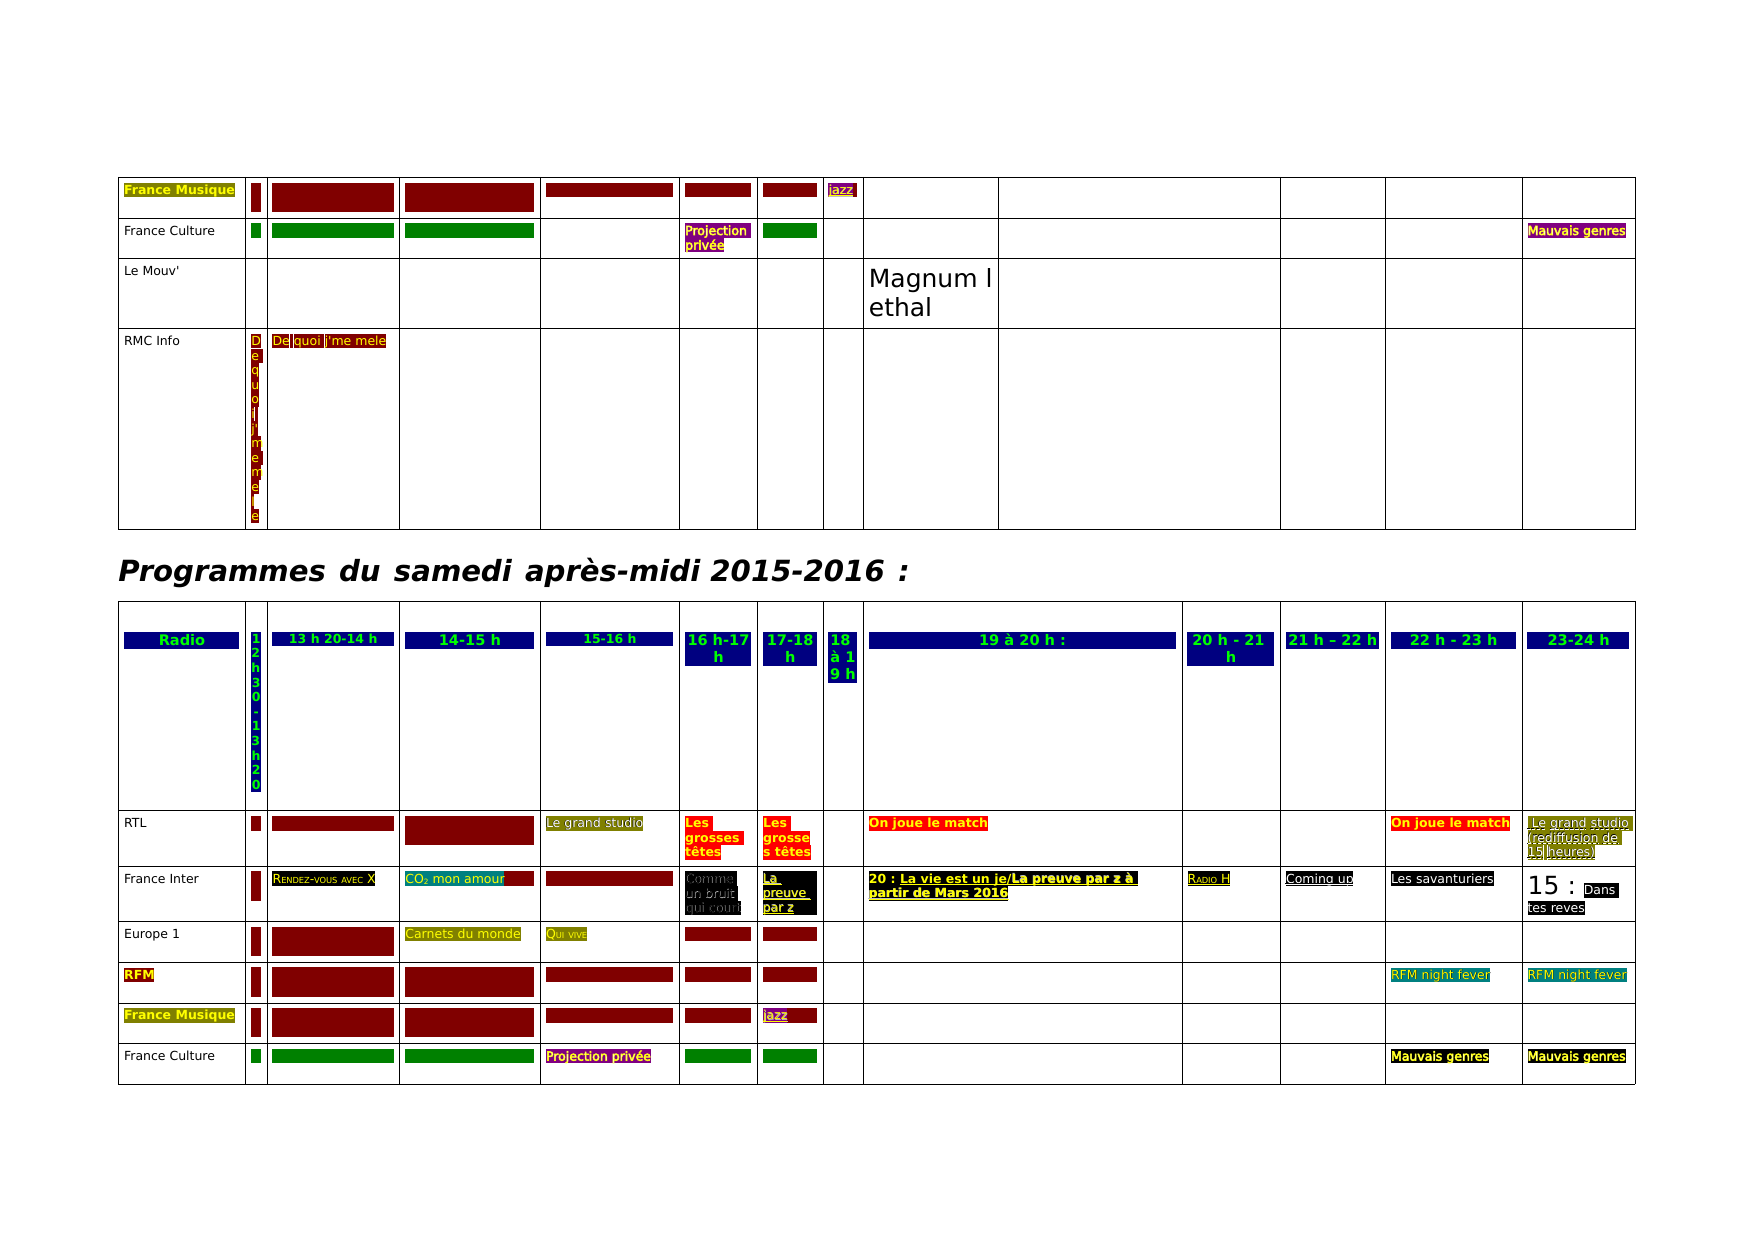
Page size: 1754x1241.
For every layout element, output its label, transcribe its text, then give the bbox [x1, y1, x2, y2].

table_cell Qui vive [541, 922, 679, 962]
table_cell France Culture [119, 219, 245, 258]
table_cell [824, 811, 863, 866]
table_cell Coming up [1281, 867, 1385, 921]
table_header 21 h – 22 h [1281, 602, 1385, 810]
table_cell [246, 963, 267, 1002]
table_header 19 à 20 h : [864, 602, 1182, 810]
table_cell [680, 1004, 757, 1043]
table_header 22 h - 23 h [1386, 602, 1522, 810]
table_cell [541, 219, 679, 258]
table_cell [758, 178, 823, 217]
table_cell [1183, 811, 1280, 866]
table_cell Mauvais genres [1386, 1044, 1522, 1084]
table_cell RFM night fever [1386, 963, 1522, 1002]
table_cell [1523, 922, 1635, 962]
table_cell France Musique [119, 1004, 245, 1043]
table_cell [1281, 963, 1385, 1002]
table_cell [864, 922, 1182, 962]
table_cell Les grosses têtes [758, 811, 823, 866]
table_cell [268, 259, 399, 328]
table_cell [1386, 329, 1522, 529]
table_cell [1281, 1004, 1385, 1043]
table_cell De quoi j'me mele [246, 329, 267, 529]
table_cell [824, 219, 863, 258]
table_cell [999, 329, 1280, 529]
table_cell [268, 922, 399, 962]
table_cell [758, 329, 823, 529]
table_cell [400, 329, 540, 529]
table_header 18 à 19 h [824, 602, 863, 810]
table_cell [1523, 178, 1635, 217]
table_cell [680, 1044, 757, 1084]
table_cell On joue le match [864, 811, 1182, 866]
table_cell 15 : Dans tes reves [1523, 867, 1635, 921]
table_cell Europe 1 [119, 922, 245, 962]
table_header 12 h 30-13 h 20 [246, 602, 267, 810]
table_cell [541, 1004, 679, 1043]
table_header 14-15 h [400, 602, 540, 810]
table_cell Rendez-vous avec X [268, 867, 399, 921]
table_cell [246, 219, 267, 258]
table_cell [1386, 259, 1522, 328]
table_cell [864, 178, 998, 217]
table_cell [541, 963, 679, 1002]
table_cell [758, 259, 823, 328]
table_cell [541, 259, 679, 328]
table_cell Mauvais genres [1523, 1044, 1635, 1084]
table_cell France Musique [119, 178, 245, 217]
table_cell [268, 1004, 399, 1043]
table_cell [400, 963, 540, 1002]
table_cell Le Mouv' [119, 259, 245, 328]
table_cell France Inter [119, 867, 245, 921]
table_cell [999, 219, 1280, 258]
table_cell [758, 219, 823, 258]
table_cell [1281, 178, 1385, 217]
table_cell [1386, 922, 1522, 962]
table_cell [400, 219, 540, 258]
table_cell [541, 329, 679, 529]
table_cell [680, 963, 757, 1002]
table_cell [541, 178, 679, 217]
table_header 20 h - 21 h [1183, 602, 1280, 810]
table_cell Projection privée [680, 219, 757, 258]
table_cell De quoi j'me mele [268, 329, 399, 529]
table_cell [1386, 1004, 1522, 1043]
table_header 17-18 h [758, 602, 823, 810]
table_cell [268, 963, 399, 1002]
table_cell RTL [119, 811, 245, 866]
table_cell La preuve par z [758, 867, 823, 921]
table_cell [1281, 219, 1385, 258]
table_cell [758, 922, 823, 962]
table_cell RMC Info [119, 329, 245, 529]
table_cell [758, 963, 823, 1002]
table_cell [758, 1044, 823, 1084]
table_cell jazz [758, 1004, 823, 1043]
table_cell [400, 811, 540, 866]
table_cell [864, 329, 998, 529]
table_cell [824, 259, 863, 328]
table_cell [268, 219, 399, 258]
table_cell [268, 811, 399, 866]
table_cell [400, 178, 540, 217]
table_cell [1281, 811, 1385, 866]
table_cell On joue le match [1386, 811, 1522, 866]
table_cell [1183, 922, 1280, 962]
table_cell [1281, 922, 1385, 962]
table_cell RFM night fever [1523, 963, 1635, 1002]
table_cell [824, 963, 863, 1002]
table_cell [1386, 219, 1522, 258]
table_cell RFM [119, 963, 245, 1002]
table_cell [1281, 259, 1385, 328]
table_header Radio [119, 602, 245, 810]
table_cell [999, 178, 1280, 217]
subtitle Programmes du samedi après-midi 2015-2016 : [118, 554, 1636, 588]
table_cell jazz [824, 178, 863, 217]
table_cell Magnum lethal [864, 259, 998, 328]
table_header 13 h 20-14 h [268, 602, 399, 810]
table_cell [680, 259, 757, 328]
table_cell [268, 178, 399, 217]
table_cell [246, 259, 267, 328]
table_cell [1183, 963, 1280, 1002]
table_header 23-24 h [1523, 602, 1635, 810]
table_cell Carnets du monde [400, 922, 540, 962]
table_cell [246, 867, 267, 921]
table_cell France Culture [119, 1044, 245, 1084]
table_cell [1386, 178, 1522, 217]
table_cell Le grand studio [541, 811, 679, 866]
table_cell [246, 922, 267, 962]
table_cell [268, 1044, 399, 1084]
table_cell [400, 1004, 540, 1043]
table_cell Les grosses têtes [680, 811, 757, 866]
table_cell [824, 1044, 863, 1084]
table_cell Comme un bruit qui court [680, 867, 757, 921]
table_cell [400, 259, 540, 328]
table_cell [1523, 1004, 1635, 1043]
table_header 16 h-17 h [680, 602, 757, 810]
table_cell [864, 1004, 1182, 1043]
table_cell [246, 1044, 267, 1084]
table_cell [680, 922, 757, 962]
table_cell [246, 811, 267, 866]
table_cell Le grand studio (rediffusion de 15 heures) [1523, 811, 1635, 866]
table_cell [864, 1044, 1182, 1084]
table_cell [824, 922, 863, 962]
table_cell [680, 178, 757, 217]
table_cell [824, 1004, 863, 1043]
table_cell Projection privée [541, 1044, 679, 1084]
table_cell [680, 329, 757, 529]
table_cell [824, 329, 863, 529]
table_cell [864, 963, 1182, 1002]
table_cell [1183, 1004, 1280, 1043]
table_cell [824, 867, 863, 921]
table_cell [246, 178, 267, 217]
table_cell [246, 1004, 267, 1043]
table_cell [864, 219, 998, 258]
table_cell 20 : La vie est un je/La preuve par z à partir de Mars 2016 [864, 867, 1182, 921]
table_cell Mauvais genres [1523, 219, 1635, 258]
table_header 15-16 h [541, 602, 679, 810]
table_cell Les savanturiers [1386, 867, 1522, 921]
table_cell [1523, 259, 1635, 328]
table_cell [1183, 1044, 1280, 1084]
table_cell [400, 1044, 540, 1084]
table_cell Radio H [1183, 867, 1280, 921]
table_cell [541, 867, 679, 921]
table_cell [1281, 329, 1385, 529]
table_cell [999, 259, 1280, 328]
table_cell [1523, 329, 1635, 529]
table_cell CO2 mon amour [400, 867, 540, 921]
table_cell [1281, 1044, 1385, 1084]
